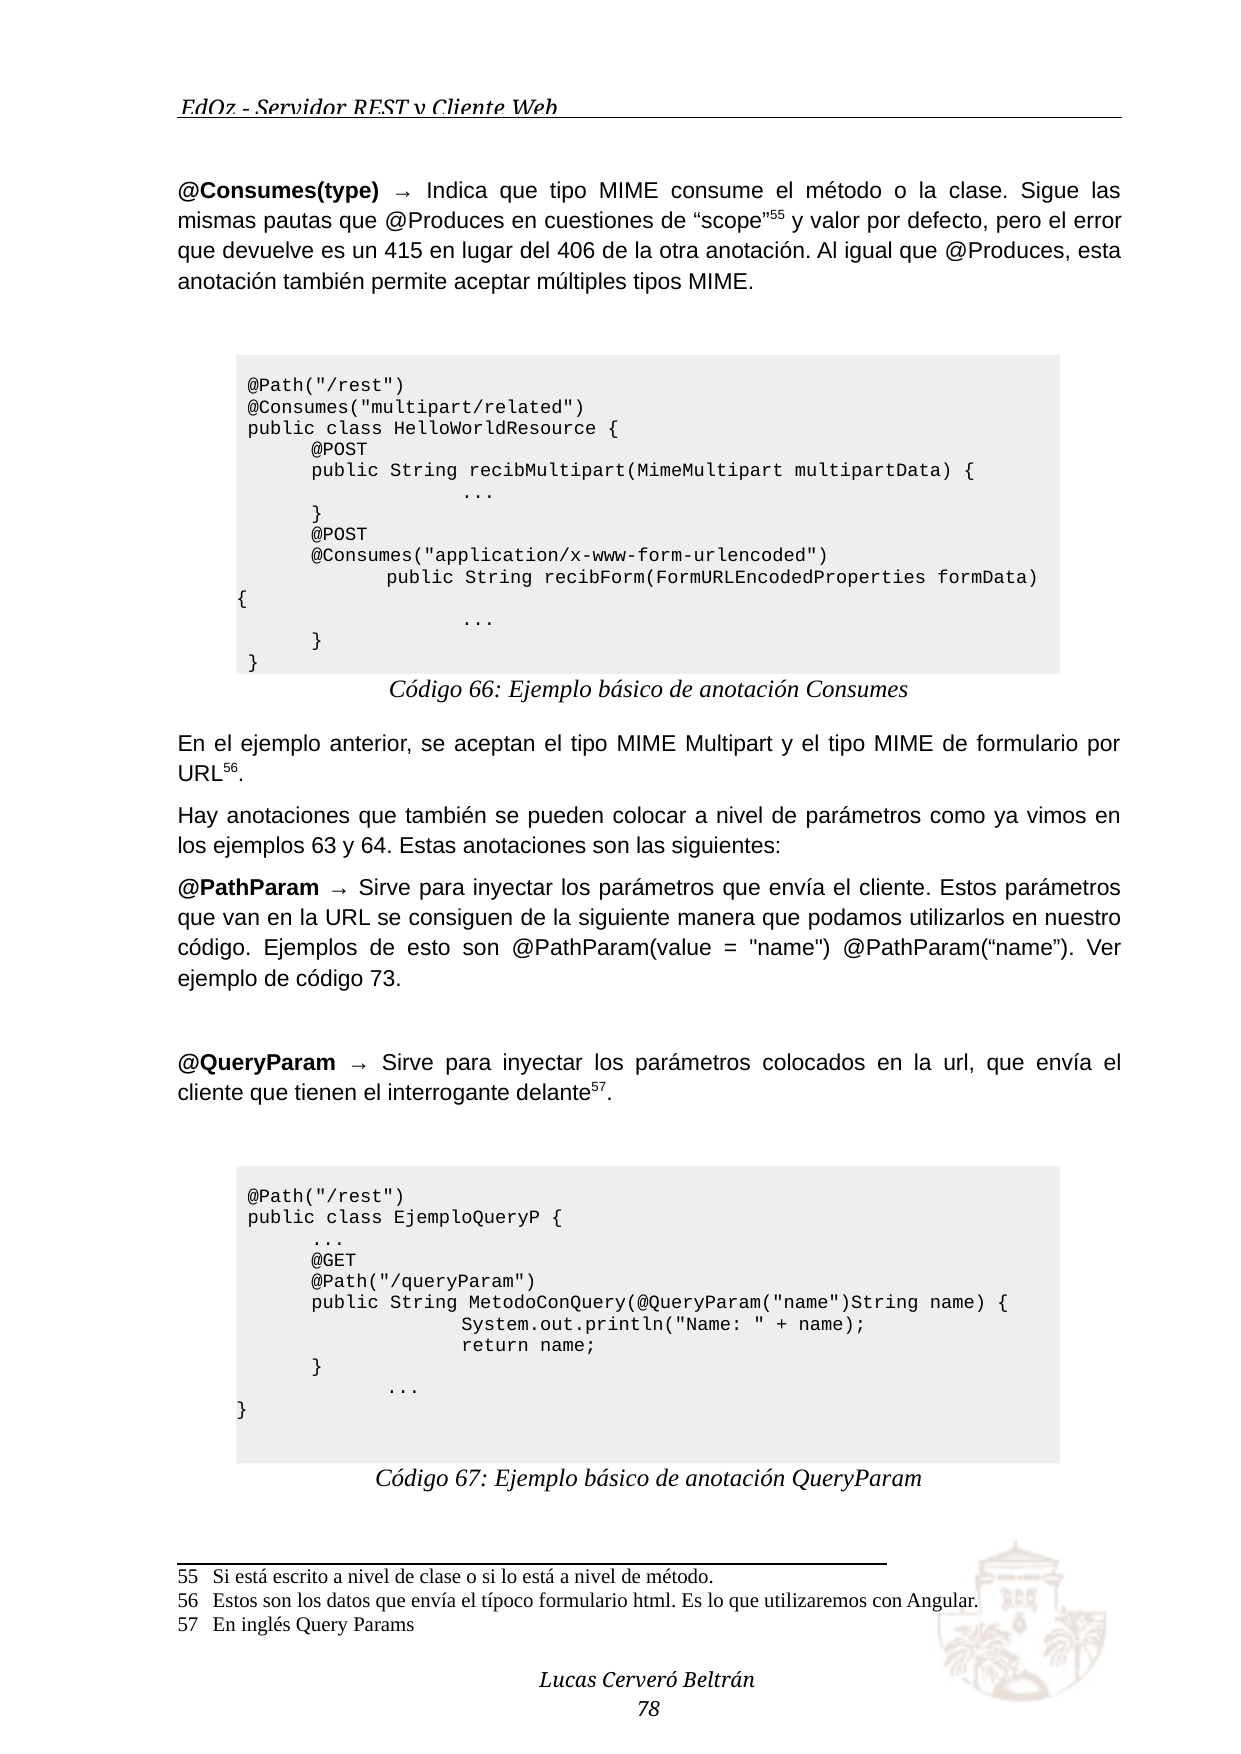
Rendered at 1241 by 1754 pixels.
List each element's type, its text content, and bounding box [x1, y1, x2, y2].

text Código 66: Ejemplo básico de anotación Consumes [231, 339, 1068, 703]
text @PathParam → Sirve para inyectar los parámetros que envía el cliente. Estos parámetros que van en la URL se consiguen de la siguiente manera que podamos utilizarlos en nuestro código. Ejemplos de esto son @PathParam(value = "name") @PathParam(“name”). Ver ejemplo de código 73. [177, 874, 1122, 991]
text En inglés Query Params [177, 1612, 1122, 1636]
text Código 67: Ejemplo básico de anotación QueryParam [231, 1150, 1068, 1492]
text En el ejemplo anterior, se aceptan el tipo MIME Multipart y el tipo MIME de formulario por URL. [177, 729, 1122, 786]
text Si está escrito a nivel de clase o si lo está a nivel de método. [177, 1564, 1122, 1588]
text @Consumes(type) → Indica que tipo MIME consume el método o la clase. Sigue las mismas pautas que @Produces en cuestiones de “scope” y valor por defecto, pero el error que devuelve es un 415 en lugar del 406 de la otra anotación. Al igual que @Produces, esta anotación también permite aceptar múltiples tipos MIME. [177, 177, 1122, 294]
text Hay anotaciones que también se pueden colocar a nivel de parámetros como ya vimos en los ejemplos 63 y 64. Estas anotaciones son las siguientes: [177, 802, 1122, 858]
text Estos son los datos que envía el típoco formulario html. Es lo que utilizaremos con Angular. [177, 1588, 1122, 1612]
text @QueryParam → Sirve para inyectar los parámetros colocados en la url, que envía el cliente que tienen el interrogante delante. [177, 1048, 1122, 1105]
